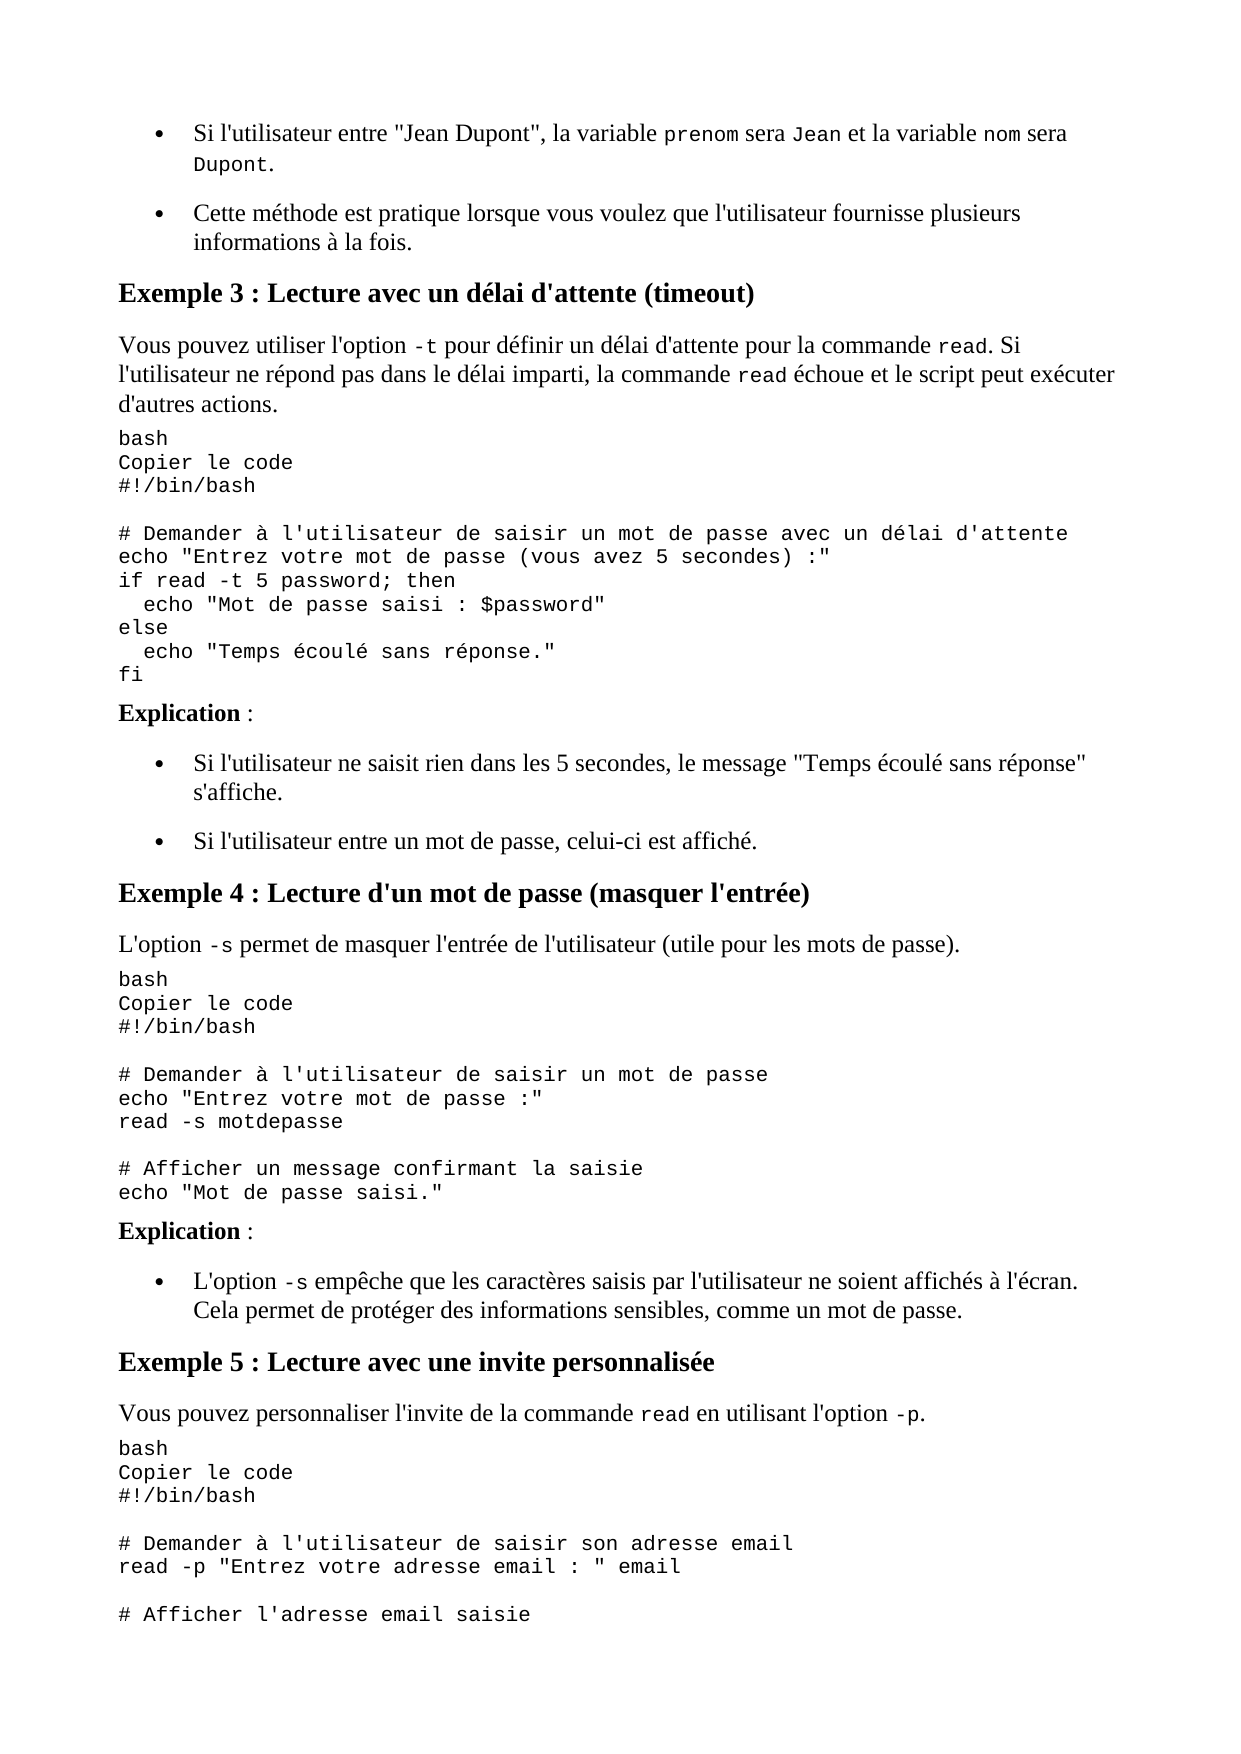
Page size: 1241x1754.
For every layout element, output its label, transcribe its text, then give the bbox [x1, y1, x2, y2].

list Si l'utilisateur ne saisit rien dans les 5 secondes, le message "Temps écoulé sans réponse" s'affiche. [156, 748, 1122, 806]
text bash [118, 1438, 1122, 1462]
text Copier le code [118, 1462, 1122, 1485]
text echo "Mot de passe saisi : $password" [118, 593, 1122, 617]
list Cette méthode est pratique lorsque vous voulez que l'utilisateur fournisse plusieurs informations à la fois. [156, 198, 1122, 256]
subtitle Exemple 3 : Lecture avec un délai d'attente (timeout) [118, 276, 1122, 309]
text Copier le code [118, 452, 1122, 475]
subtitle Exemple 4 : Lecture d'un mot de passe (masquer l'entrée) [118, 876, 1122, 908]
text echo "Temps écoulé sans réponse." [118, 641, 1122, 664]
text read -p "Entrez votre adresse email : " email [118, 1556, 1122, 1580]
text Explication : [118, 698, 1122, 727]
text echo "Entrez votre mot de passe (vous avez 5 secondes) :" [118, 546, 1122, 570]
text #!/bin/bash [118, 475, 1122, 499]
text Explication : [118, 1216, 1122, 1245]
text Vous pouvez utiliser l'option -t pour définir un délai d'attente pour la commande read. Si l'utilisateur ne répond pas dans le délai imparti, la commande read échoue et le script peut exécuter d'autres actions. [118, 330, 1122, 418]
text # Demander à l'utilisateur de saisir un mot de passe avec un délai d'attente [118, 523, 1122, 546]
text #!/bin/bash [118, 1017, 1122, 1040]
text fi [118, 664, 1122, 688]
list Si l'utilisateur entre un mot de passe, celui-ci est affiché. [156, 826, 1122, 855]
list Si l'utilisateur entre "Jean Dupont", la variable prenom sera Jean et la variable nom sera Dupont. [156, 118, 1122, 177]
text echo "Entrez votre mot de passe :" [118, 1087, 1122, 1111]
text #!/bin/bash [118, 1485, 1122, 1509]
subtitle Exemple 5 : Lecture avec une invite personnalisée [118, 1345, 1122, 1377]
text Vous pouvez personnaliser l'invite de la commande read en utilisant l'option -p. [118, 1398, 1122, 1428]
list L'option -s empêche que les caractères saisis par l'utilisateur ne soient affichés à l'écran. Cela permet de protéger des informations sensibles, comme un mot de passe. [156, 1266, 1122, 1324]
text # Demander à l'utilisateur de saisir son adresse email [118, 1533, 1122, 1556]
text # Afficher l'adresse email saisie [118, 1604, 1122, 1627]
text L'option -s permet de masquer l'entrée de l'utilisateur (utile pour les mots de passe). [118, 929, 1122, 959]
text else [118, 617, 1122, 641]
text read -s motdepasse [118, 1111, 1122, 1135]
text # Afficher un message confirmant la saisie [118, 1158, 1122, 1182]
text if read -t 5 password; then [118, 570, 1122, 593]
text bash [118, 969, 1122, 993]
text echo "Mot de passe saisi." [118, 1182, 1122, 1206]
text bash [118, 428, 1122, 452]
text # Demander à l'utilisateur de saisir un mot de passe [118, 1064, 1122, 1087]
text Copier le code [118, 993, 1122, 1017]
